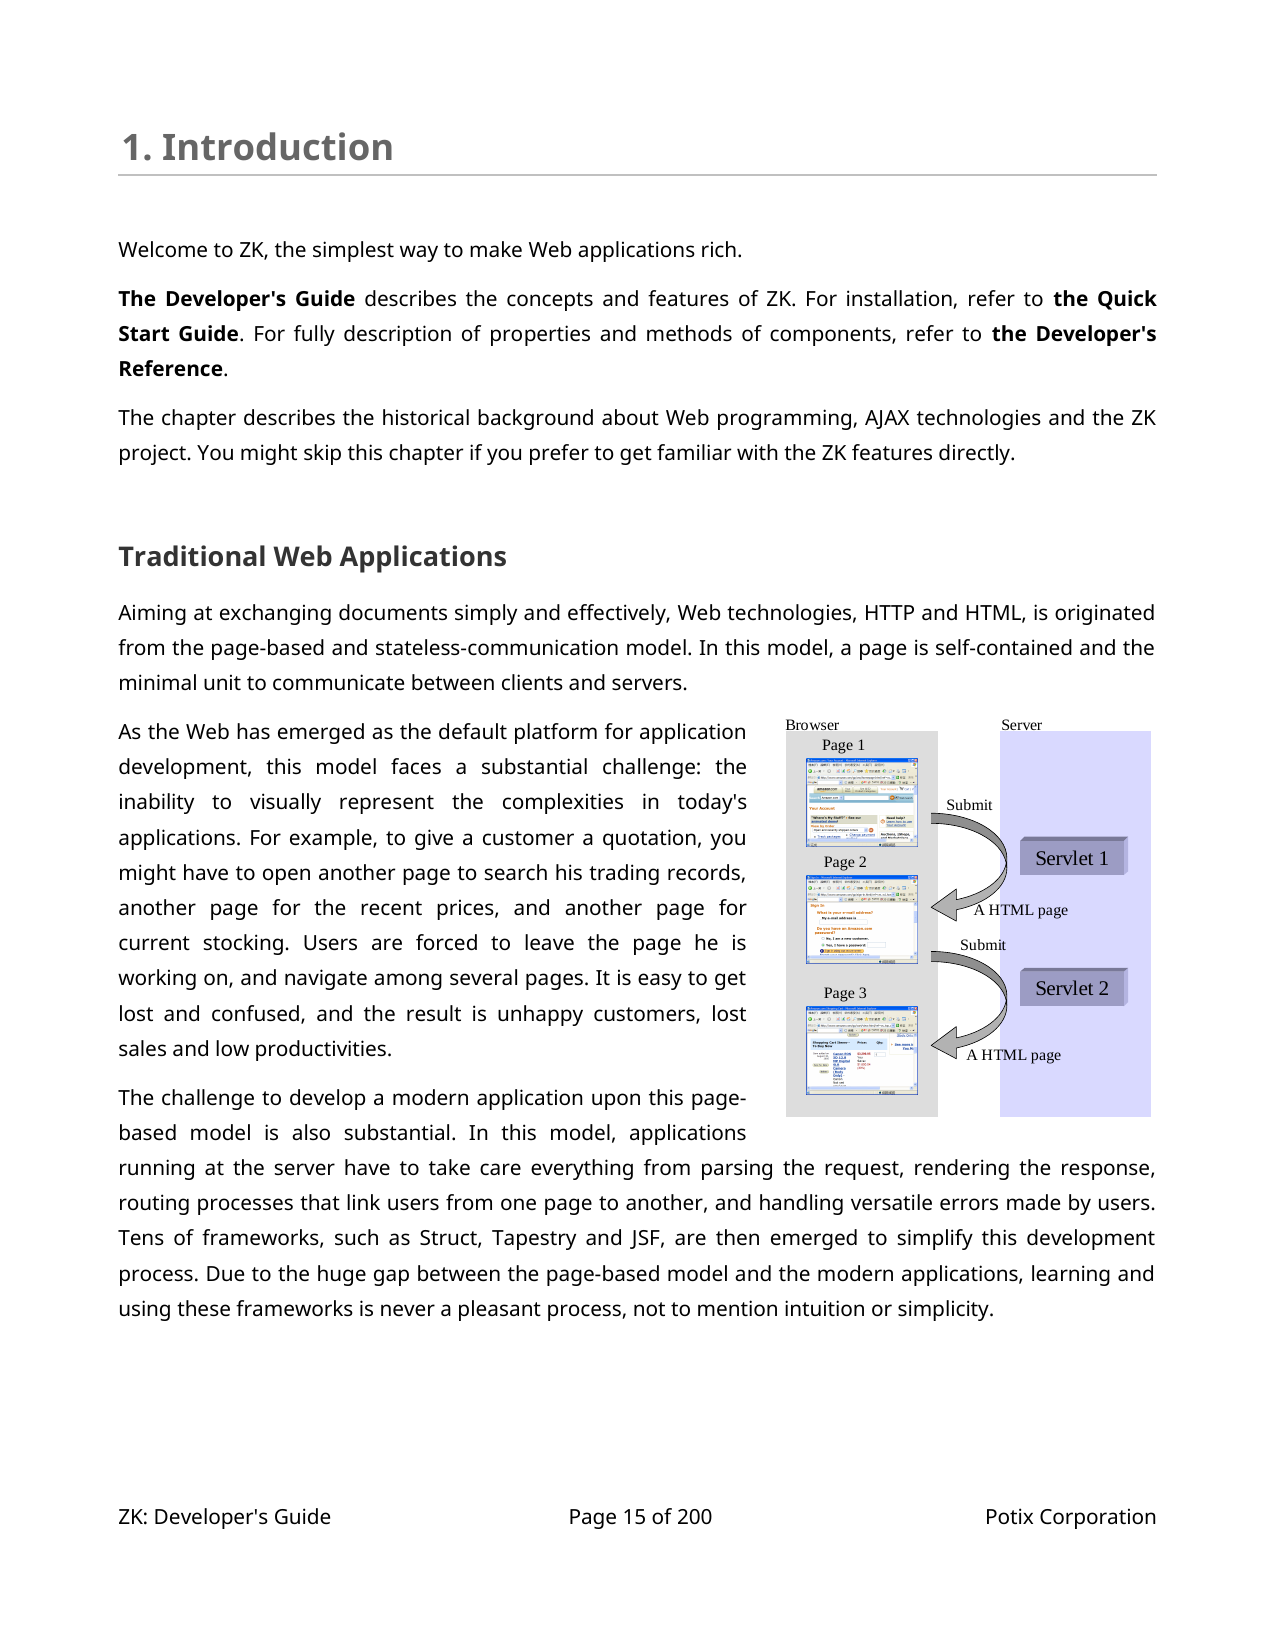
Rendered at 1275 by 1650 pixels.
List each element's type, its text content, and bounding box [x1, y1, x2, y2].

subtitle Traditional Web Applications [118, 537, 1157, 574]
text The challenge to develop a modern application upon this page-based model is also substantial. In this model, applications running at the server have to take care everything from parsing the request, rendering the response, routing processes that link users from one page to another, and handling versatile errors made by users. Tens of frameworks, such as Struct, Tapestry and JSF, are then emerged to simplify this development process. Due to the huge gap between the page-based model and the modern applications, learning and using these frameworks is never a pleasant process, not to mention intuition or simplicity. [118, 1083, 1157, 1322]
text The chapter describes the historical background about Web programming, AJAX technologies and the ZK project. You might skip this chapter if you prefer to get familiar with the ZK features directly. [118, 403, 1157, 466]
subtitle 1. Introduction [118, 118, 1157, 174]
text Aiming at exchanging documents simply and effectively, Web technologies, HTTP and HTML, is originated from the page-based and stateless-communication model. In this model, a page is self-contained and the minimal unit to communicate between clients and servers. [118, 598, 1157, 696]
text As the Web has emerged as the default platform for application development, this model faces a substantial challenge: the inability to visually represent the complexities in today's applications. For example, to give a customer a quotation, you might have to open another page to search his trading records, another page for the recent prices, and another page for current stocking. Users are forced to leave the page he is working on, and navigate among several pages. It is easy to get lost and confused, and the result is unhappy customers, lost sales and low productivities. [118, 717, 1157, 1062]
text Welcome to ZK, the simplest way to make Web applications rich. [118, 235, 1157, 263]
text The Developer's Guide describes the concepts and features of ZK. For installation, refer to the Quick Start Guide. For fully description of properties and methods of components, refer to the Developer's Reference. [118, 284, 1157, 382]
